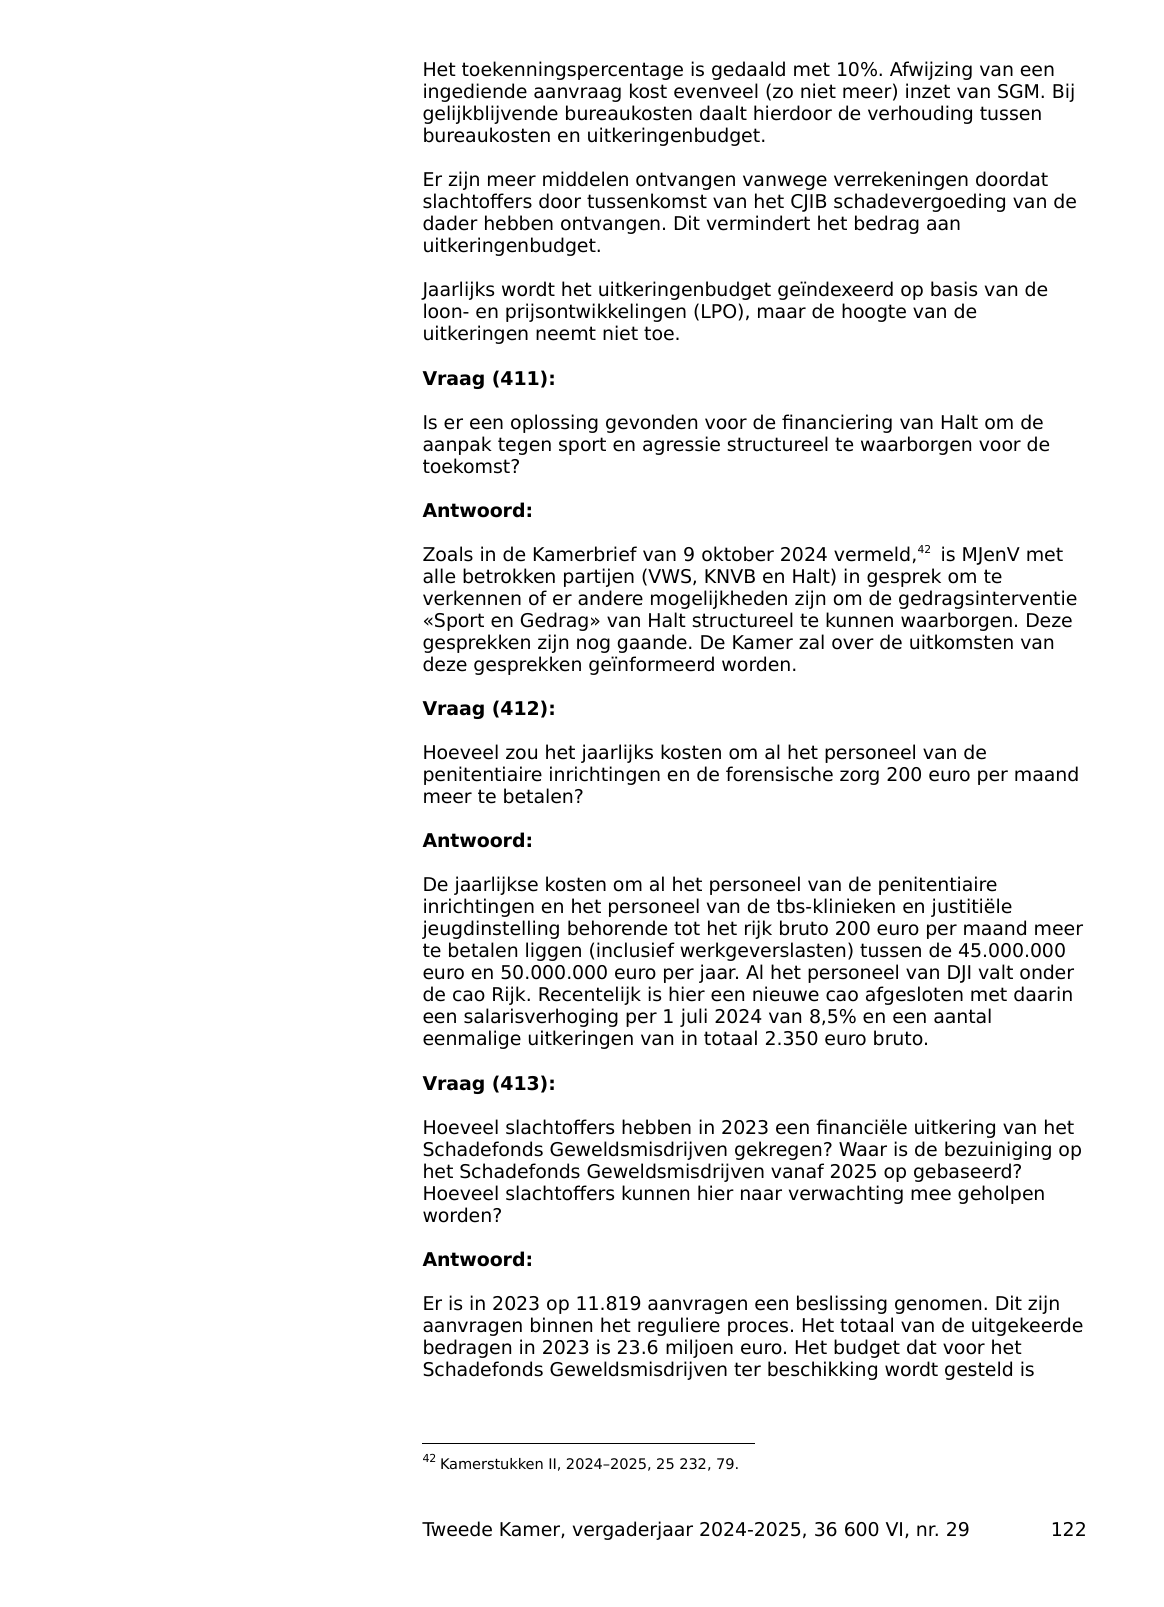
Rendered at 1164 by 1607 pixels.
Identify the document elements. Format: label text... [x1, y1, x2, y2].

text Hoeveel slachtoffers hebben in 2023 een financiële uitkering van het Schadefonds Geweldsmisdrijven gekregen? Waar is de bezuiniging op het Schadefonds Geweldsmisdrijven vanaf 2025 op gebaseerd? Hoeveel slachtoffers kunnen hier naar verwachting mee geholpen worden? [422, 1117, 1087, 1226]
text Is er een oplossing gevonden voor de financiering van Halt om de aanpak tegen sport en agressie structureel te waarborgen voor de toekomst? [422, 412, 1087, 477]
subtitle Vraag (413): [422, 1072, 1087, 1094]
text Kamerstukken II, 2024–2025, 25 232, 79. [422, 1452, 1087, 1474]
text Jaarlijks wordt het uitkeringenbudget geïndexeerd op basis van de loon- en prijsontwikkelingen (LPO), maar de hoogte van de uitkeringen neemt niet toe. [422, 279, 1087, 345]
subtitle Antwoord: [422, 1249, 1087, 1271]
subtitle Antwoord: [422, 500, 1087, 522]
text Er is in 2023 op 11.819 aanvragen een beslissing genomen. Dit zijn aanvragen binnen het reguliere proces. Het totaal van de uitgekeerde bedragen in 2023 is 23.6 miljoen euro. Het budget dat voor het Schadefonds Geweldsmisdrijven ter beschikking wordt gesteld is [422, 1293, 1087, 1381]
text De jaarlijkse kosten om al het personeel van de penitentiaire inrichtingen en het personeel van de tbs-klinieken en justitiële jeugdinstelling behorende tot het rijk bruto 200 euro per maand meer te betalen liggen (inclusief werkgeverslasten) tussen de 45.000.000 euro en 50.000.000 euro per jaar. Al het personeel van DJI valt onder de cao Rijk. Recentelijk is hier een nieuwe cao afgesloten met daarin een salarisverhoging per 1 juli 2024 van 8,5% en een aantal eenmalige uitkeringen van in totaal 2.350 euro bruto. [422, 874, 1087, 1050]
text Er zijn meer middelen ontvangen vanwege verrekeningen doordat slachtoffers door tussenkomst van het CJIB schadevergoeding van de dader hebben ontvangen. Dit vermindert het bedrag aan uitkeringenbudget. [422, 169, 1087, 257]
subtitle Vraag (412): [422, 698, 1087, 720]
text Hoeveel zou het jaarlijks kosten om al het personeel van de penitentiaire inrichtingen en de forensische zorg 200 euro per maand meer te betalen? [422, 742, 1087, 808]
subtitle Antwoord: [422, 830, 1087, 852]
subtitle Vraag (411): [422, 367, 1087, 389]
text Het toekenningspercentage is gedaald met 10%. Afwijzing van een ingediende aanvraag kost evenveel (zo niet meer) inzet van SGM. Bij gelijkblijvende bureaukosten daalt hierdoor de verhouding tussen bureaukosten en uitkeringenbudget. [422, 59, 1087, 147]
text Zoals in de Kamerbrief van 9 oktober 2024 vermeld, is MJenV met alle betrokken partijen (VWS, KNVB en Halt) in gesprek om te verkennen of er andere mogelijkheden zijn om de gedragsinterventie «Sport en Gedrag» van Halt structureel te kunnen waarborgen. Deze gesprekken zijn nog gaande. De Kamer zal over de uitkomsten van deze gesprekken geïnformeerd worden. [422, 544, 1087, 676]
